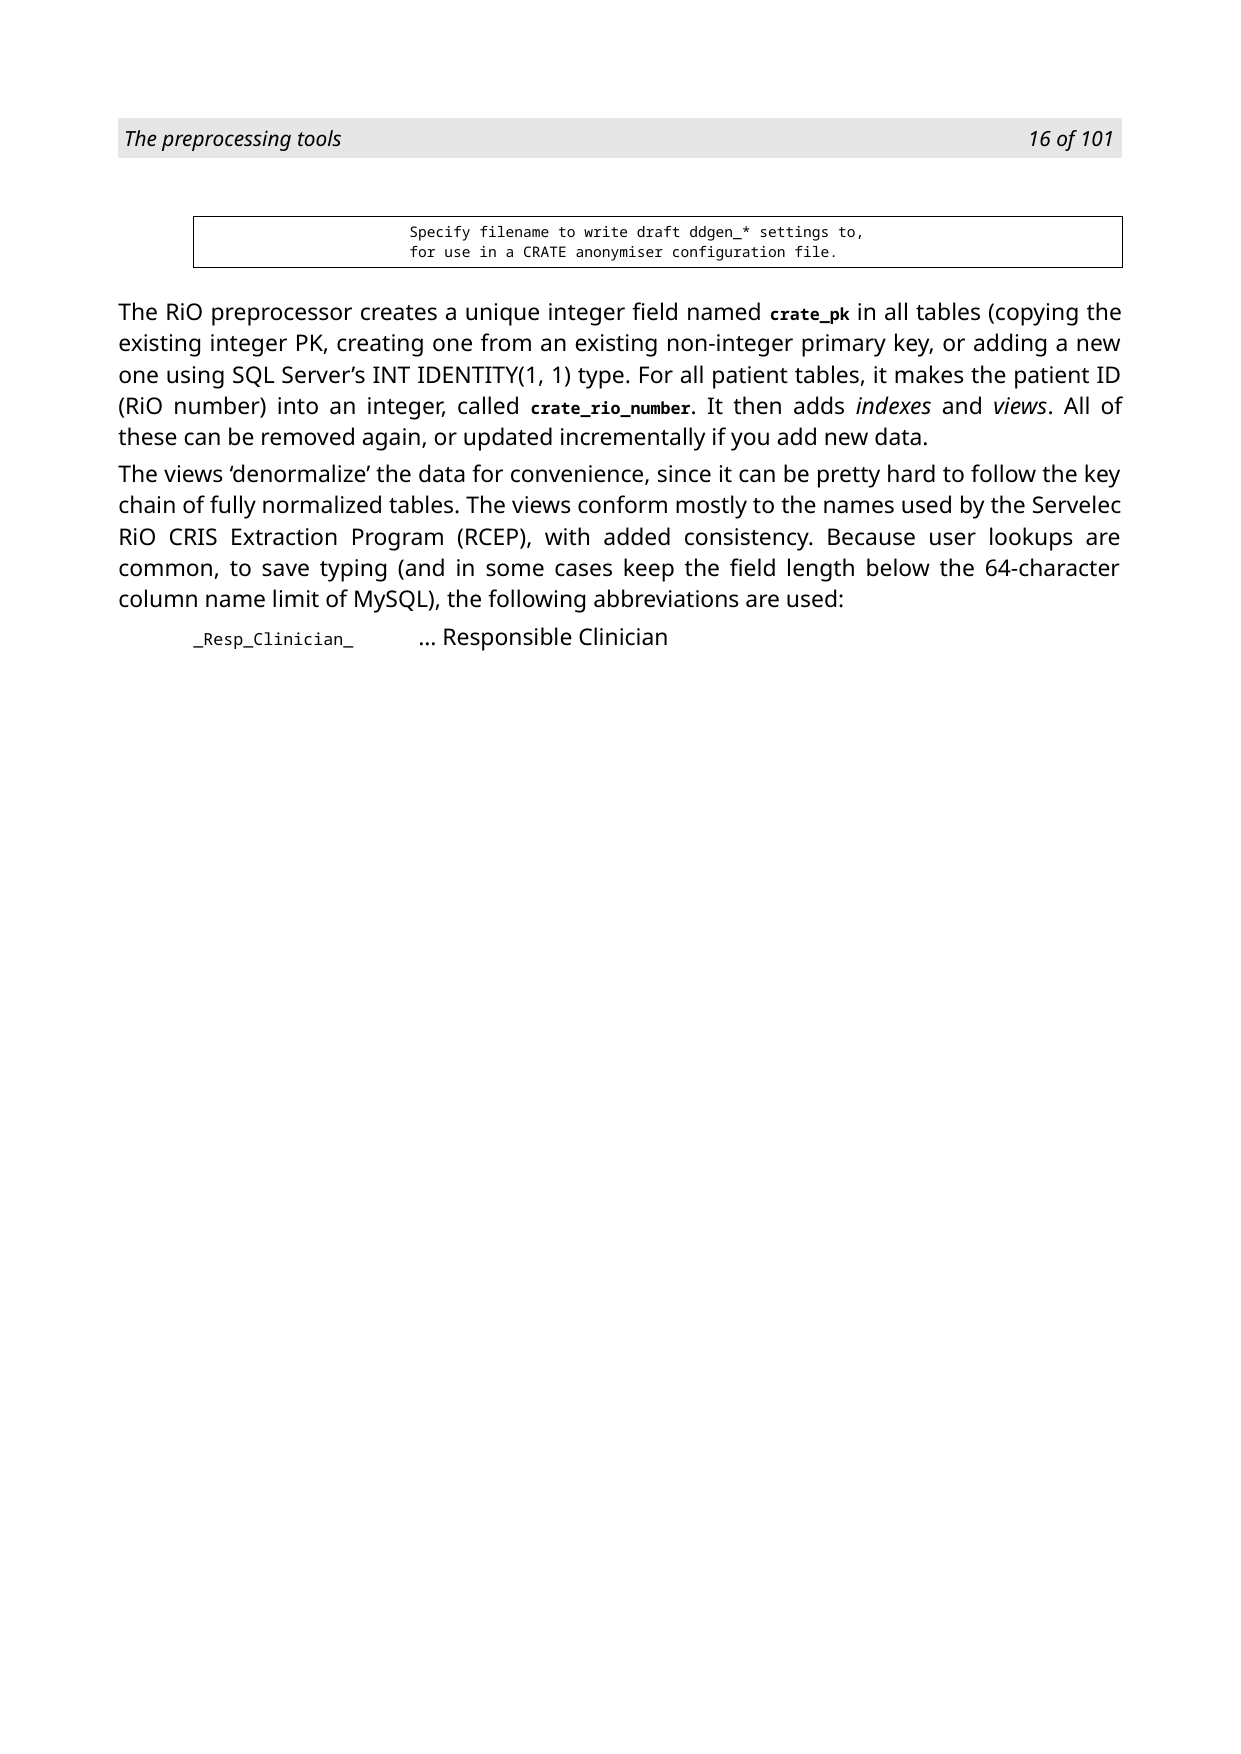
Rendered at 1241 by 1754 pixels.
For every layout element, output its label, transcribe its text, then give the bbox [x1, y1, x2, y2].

text The RiO preprocessor creates a unique integer field named crate_pk in all tables (copying the existing integer PK, creating one from an existing non-integer primary key, or adding a new one using SQL Server’s INT IDENTITY(1, 1) type. For all patient tables, it makes the patient ID (RiO number) into an integer, called crate_rio_number. It then adds indexes and views. All of these can be removed again, or updated incrementally if you add new data. [118, 296, 1122, 452]
text _Resp_Clinician_ … Responsible Clinician [118, 620, 1122, 652]
text The views ‘denormalize’ the data for convenience, since it can be pretty hard to follow the key chain of fully normalized tables. The views conform mostly to the names used by the Servelec RiO CRIS Extraction Program (RCEP), with added consistency. Because user lookups are common, to save typing (and in some cases keep the field length below the 64-character column name limit of MySQL), the following abbreviations are used: [118, 458, 1122, 614]
table_header Specify filename to write draft ddgen_* settings to, for use in a CRATE anonymiser configuration file. [194, 217, 1122, 267]
